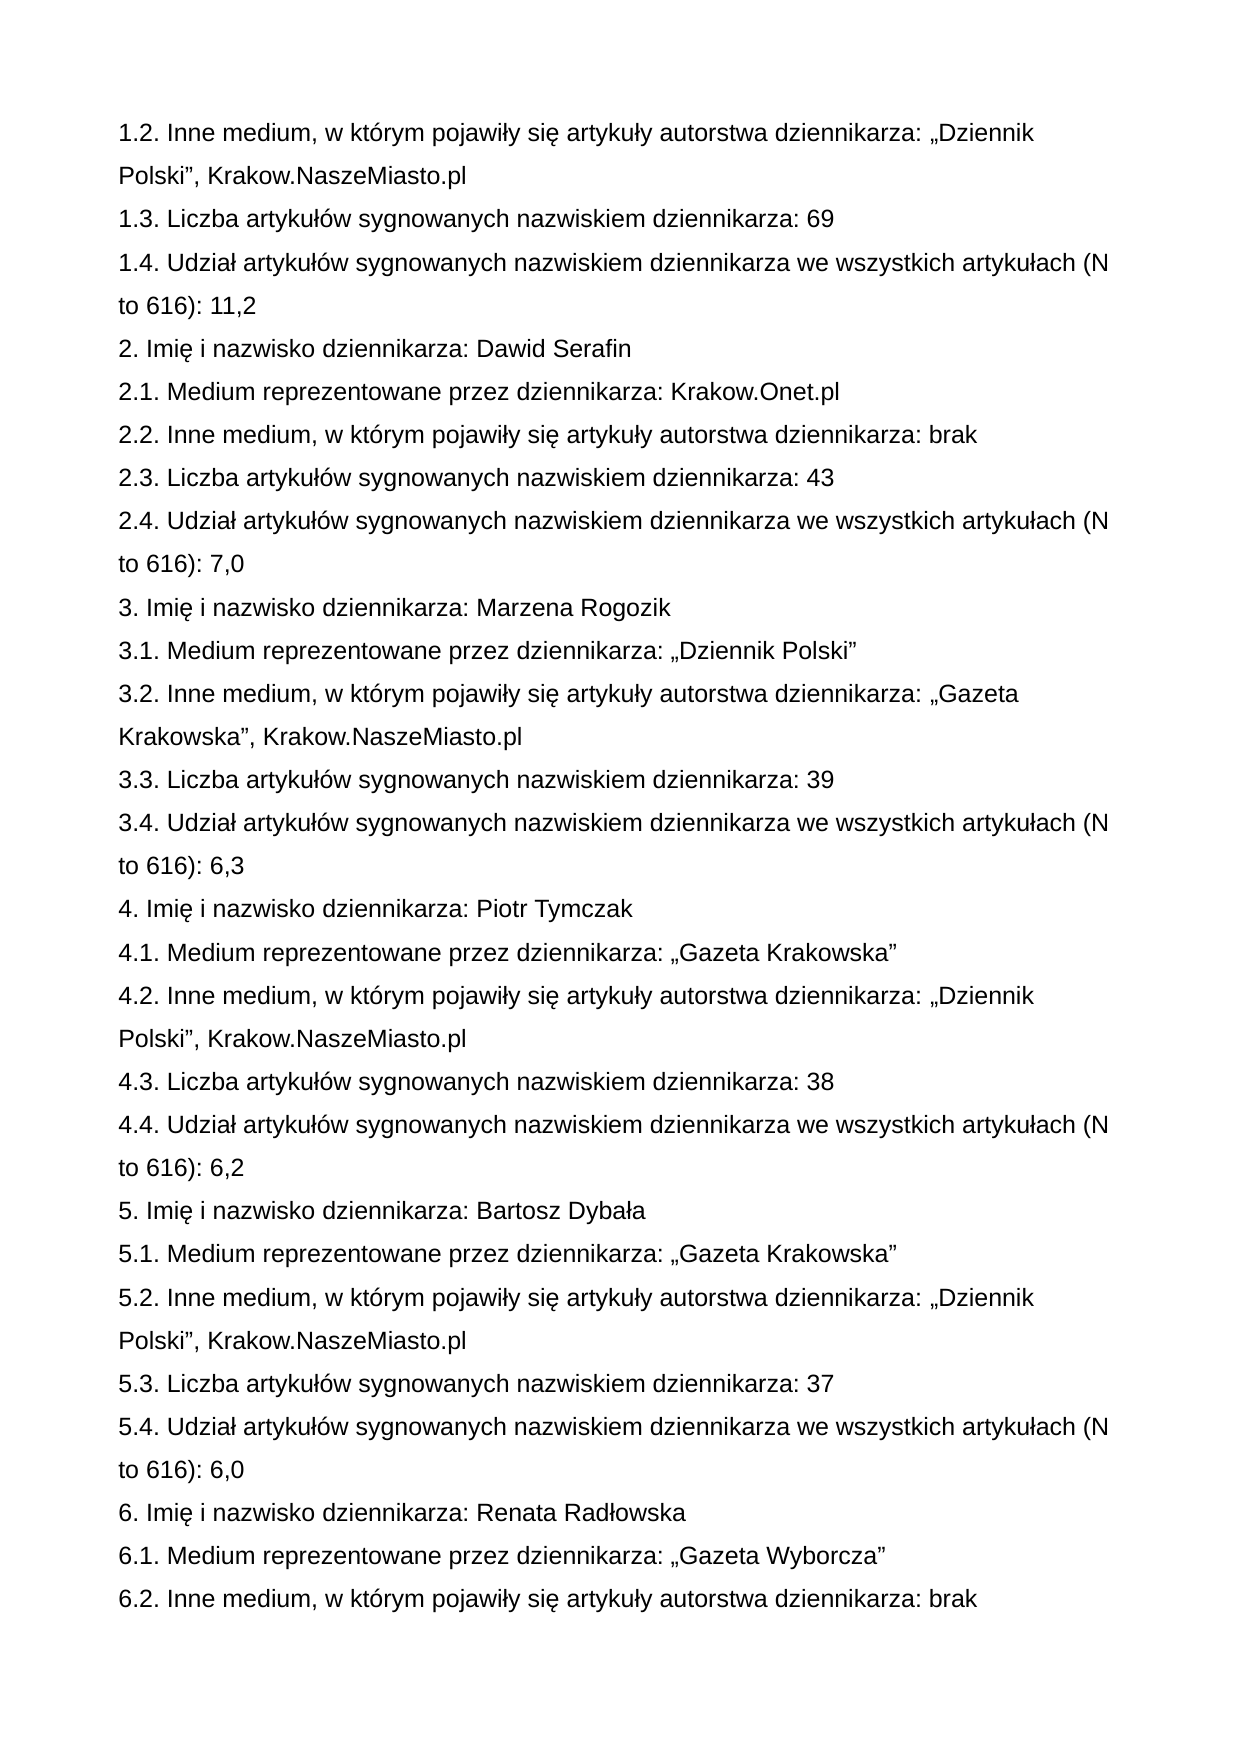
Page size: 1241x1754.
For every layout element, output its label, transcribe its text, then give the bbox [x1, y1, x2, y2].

text 4.1. Medium reprezentowane przez dziennikarza: „Gazeta Krakowska” [118, 937, 1122, 966]
text 5. Imię i nazwisko dziennikarza: Bartosz Dybała [118, 1196, 1122, 1225]
text 4. Imię i nazwisko dziennikarza: Piotr Tymczak [118, 894, 1122, 923]
text 2. Imię i nazwisko dziennikarza: Dawid Serafin [118, 334, 1122, 362]
text 3.1. Medium reprezentowane przez dziennikarza: „Dziennik Polski” [118, 636, 1122, 664]
text 2.2. Inne medium, w którym pojawiły się artykuły autorstwa dziennikarza: brak [118, 420, 1122, 449]
text 1.2. Inne medium, w którym pojawiły się artykuły autorstwa dziennikarza: „Dziennik Polski”, Krakow.NaszeMiasto.pl [118, 118, 1122, 190]
text 4.3. Liczba artykułów sygnowanych nazwiskiem dziennikarza: 38 [118, 1067, 1122, 1096]
text 6. Imię i nazwisko dziennikarza: Renata Radłowska [118, 1498, 1122, 1527]
text 6.1. Medium reprezentowane przez dziennikarza: „Gazeta Wyborcza” [118, 1541, 1122, 1570]
text 1.4. Udział artykułów sygnowanych nazwiskiem dziennikarza we wszystkich artykułach (N to 616): 11,2 [118, 247, 1122, 319]
text 4.4. Udział artykułów sygnowanych nazwiskiem dziennikarza we wszystkich artykułach (N to 616): 6,2 [118, 1110, 1122, 1182]
text 3.4. Udział artykułów sygnowanych nazwiskiem dziennikarza we wszystkich artykułach (N to 616): 6,3 [118, 808, 1122, 880]
text 6.2. Inne medium, w którym pojawiły się artykuły autorstwa dziennikarza: brak [118, 1584, 1122, 1613]
text 2.1. Medium reprezentowane przez dziennikarza: Krakow.Onet.pl [118, 377, 1122, 406]
text 5.2. Inne medium, w którym pojawiły się artykuły autorstwa dziennikarza: „Dziennik Polski”, Krakow.NaszeMiasto.pl [118, 1282, 1122, 1354]
text 3.3. Liczba artykułów sygnowanych nazwiskiem dziennikarza: 39 [118, 765, 1122, 794]
text 3.2. Inne medium, w którym pojawiły się artykuły autorstwa dziennikarza: „Gazeta Krakowska”, Krakow.NaszeMiasto.pl [118, 679, 1122, 751]
text 3. Imię i nazwisko dziennikarza: Marzena Rogozik [118, 592, 1122, 621]
text 4.2. Inne medium, w którym pojawiły się artykuły autorstwa dziennikarza: „Dziennik Polski”, Krakow.NaszeMiasto.pl [118, 981, 1122, 1052]
text 2.4. Udział artykułów sygnowanych nazwiskiem dziennikarza we wszystkich artykułach (N to 616): 7,0 [118, 506, 1122, 578]
text 1.3. Liczba artykułów sygnowanych nazwiskiem dziennikarza: 69 [118, 204, 1122, 233]
text 2.3. Liczba artykułów sygnowanych nazwiskiem dziennikarza: 43 [118, 463, 1122, 492]
text 5.1. Medium reprezentowane przez dziennikarza: „Gazeta Krakowska” [118, 1239, 1122, 1268]
text 5.3. Liczba artykułów sygnowanych nazwiskiem dziennikarza: 37 [118, 1369, 1122, 1397]
text 5.4. Udział artykułów sygnowanych nazwiskiem dziennikarza we wszystkich artykułach (N to 616): 6,0 [118, 1412, 1122, 1484]
